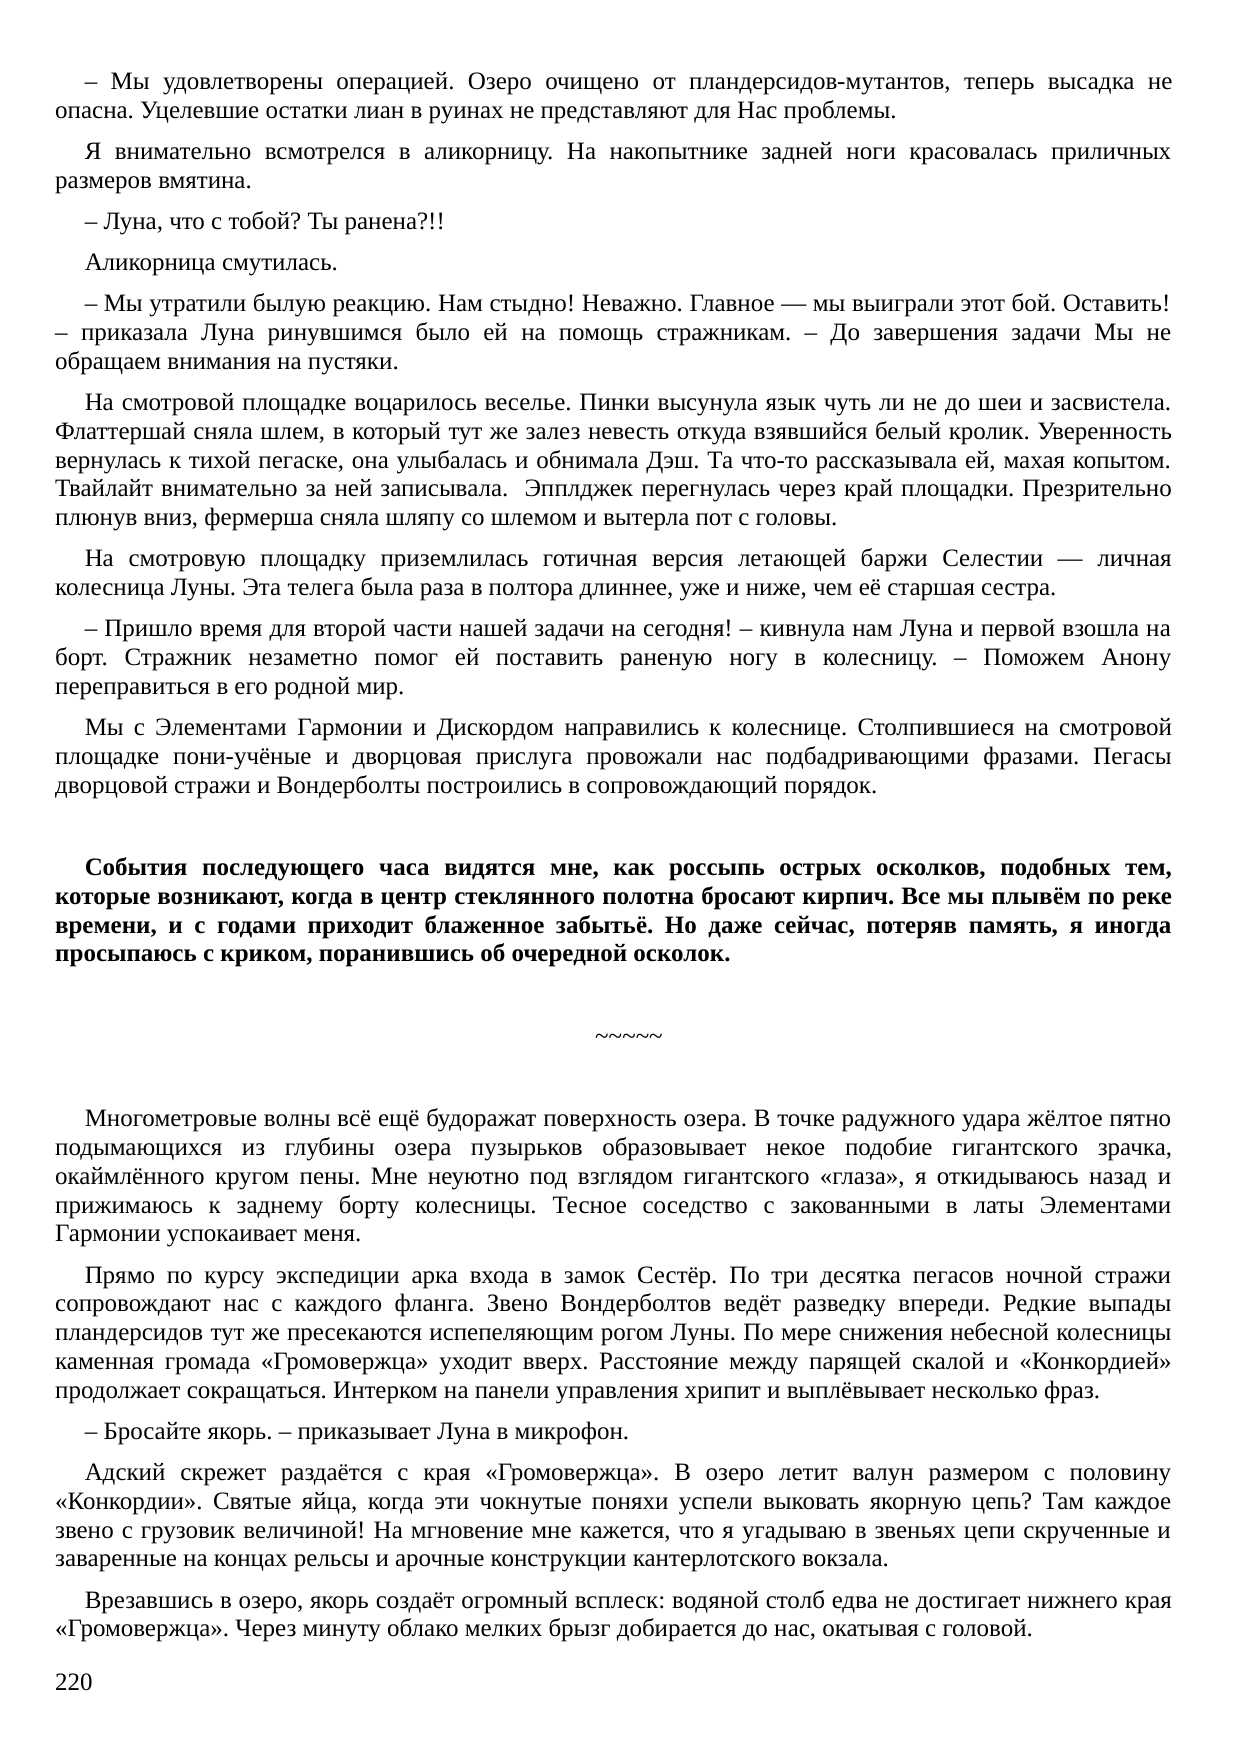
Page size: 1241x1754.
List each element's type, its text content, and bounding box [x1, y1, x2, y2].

text Адский скрежет раздаётся с края «Громовержца». В озеро летит валун размером с половину «Конкордии». Святые яйца, когда эти чокнутые поняхи успели выковать якорную цепь? Там каждое звено с грузовик величиной! На мгновение мне кажется, что я угадываю в звеньях цепи скрученные и заваренные на концах рельсы и арочные конструкции кантерлотского вокзала. [55, 1457, 1173, 1572]
text – Мы утратили былую реакцию. Нам стыдно! Неважно. Главное — мы выиграли этот бой. Оставить! – приказала Луна ринувшимся было ей на помощь стражникам. – До завершения задачи Мы не обращаем внимания на пустяки. [55, 288, 1173, 375]
text – Мы удовлетворены операцией. Озеро очищено от пландерсидов-мутантов, теперь высадка не опасна. Уцелевшие остатки лиан в руинах не представляют для Нас проблемы. [55, 66, 1173, 123]
text Аликорница смутилась. [55, 247, 1173, 276]
text ~~~~~ [55, 1021, 1173, 1050]
text – Пришло время для второй части нашей задачи на сегодня! – кивнула нам Луна и первой взошла на борт. Стражник незаметно помог ей поставить раненую ногу в колесницу. – Поможем Анону переправиться в его родной мир. [55, 613, 1173, 700]
text Врезавшись в озеро, якорь создаёт огромный всплеск: водяной столб едва не достигает нижнего края «Громовержца». Через минуту облако мелких брызг добирается до нас, окатывая с головой. [55, 1585, 1173, 1642]
text – Бросайте якорь. – приказывает Луна в микрофон. [55, 1416, 1173, 1445]
text На смотровой площадке воцарилось веселье. Пинки высунула язык чуть ли не до шеи и засвистела. Флаттершай сняла шлем, в который тут же залез невесть откуда взявшийся белый кролик. Уверенность вернулась к тихой пегаске, она улыбалась и обнимала Дэш. Та что-то рассказывала ей, махая копытом. Твайлайт внимательно за ней записывала. Эпплджек перегнулась через край площадки. Презрительно плюнув вниз, фермерша сняла шляпу со шлемом и вытерла пот с головы. [55, 387, 1173, 531]
text События последующего часа видятся мне, как россыпь острых осколков, подобных тем, которые возникают, когда в центр стеклянного полотна бросают кирпич. Все мы плывём по реке времени, и с годами приходит блаженное забытьё. Но даже сейчас, потеряв память, я иногда просыпаюсь с криком, поранившись об очередной осколок. [55, 852, 1173, 967]
text Я внимательно всмотрелся в аликорницу. На накопытнике задней ноги красовалась приличных размеров вмятина. [55, 136, 1173, 193]
text – Луна, что с тобой? Ты ранена?!! [55, 206, 1173, 235]
text Многометровые волны всё ещё будоражат поверхность озера. В точке радужного удара жёлтое пятно подымающихся из глубины озера пузырьков образовывает некое подобие гигантского зрачка, окаймлённого кругом пены. Мне неуютно под взглядом гигантского «глаза», я откидываюсь назад и прижимаюсь к заднему борту колесницы. Тесное соседство с закованными в латы Элементами Гармонии успокаивает меня. [55, 1103, 1173, 1247]
text Прямо по курсу экспедиции арка входа в замок Сестёр. По три десятка пегасов ночной стражи сопровождают нас с каждого фланга. Звено Вондерболтов ведёт разведку впереди. Редкие выпады пландерсидов тут же пресекаются испепеляющим рогом Луны. По мере снижения небесной колесницы каменная громада «Громовержца» уходит вверх. Расстояние между парящей скалой и «Конкордией» продолжает сокращаться. Интерком на панели управления хрипит и выплёвывает несколько фраз. [55, 1260, 1173, 1403]
text На смотровую площадку приземлилась готичная версия летающей баржи Селестии — личная колесница Луны. Эта телега была раза в полтора длиннее, уже и ниже, чем её старшая сестра. [55, 543, 1173, 601]
text Мы с Элементами Гармонии и Дискордом направились к колеснице. Столпившиеся на смотровой площадке пони-учёные и дворцовая прислуга провожали нас подбадривающими фразами. Пегасы дворцовой стражи и Вондерболты построились в сопровождающий порядок. [55, 712, 1173, 798]
